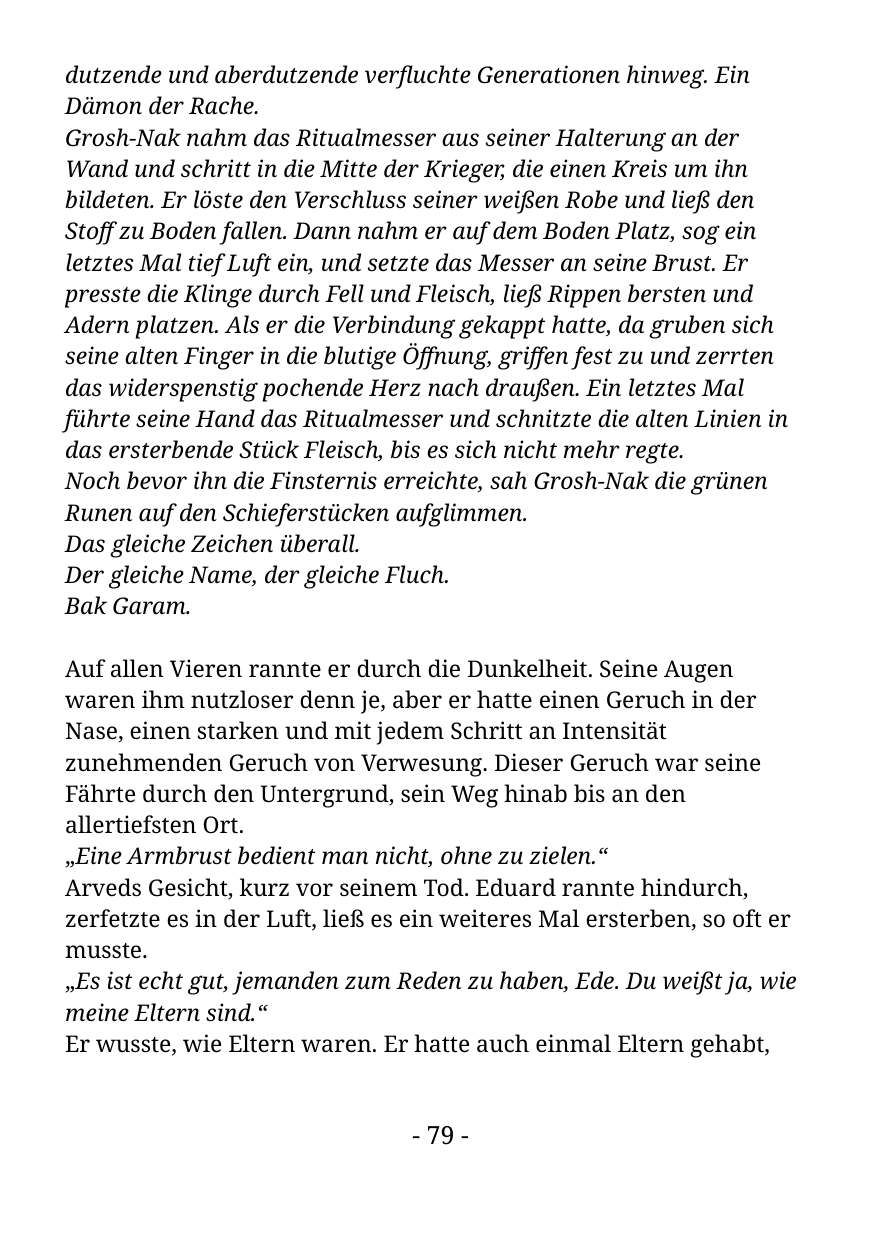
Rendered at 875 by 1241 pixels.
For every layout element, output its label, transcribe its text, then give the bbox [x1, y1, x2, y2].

text dutzende und aberdutzende verfluchte Generationen hinweg. Ein Dämon der Rache. Grosh-Nak nahm das Ritualmesser aus seiner Halterung an der Wand und schritt in die Mitte der Krieger, die einen Kreis um ihn bildeten. Er löste den Verschluss seiner weißen Robe und ließ den Stoff zu Boden fallen. Dann nahm er auf dem Boden Platz, sog ein letztes Mal tief Luft ein, und setzte das Messer an seine Brust. Er presste die Klinge durch Fell und Fleisch, ließ Rippen bersten und Adern platzen. Als er die Verbindung gekappt hatte, da gruben sich seine alten Finger in die blutige Öffnung, griffen fest zu und zerrten das widerspenstig pochende Herz nach draußen. Ein letztes Mal führte seine Hand das Ritualmesser und schnitzte die alten Linien in das ersterbende Stück Fleisch, bis es sich nicht mehr regte. Noch bevor ihn die Finsternis erreichte, sah Grosh-Nak die grünen Runen auf den Schieferstücken aufglimmen. Das gleiche Zeichen überall. Der gleiche Name, der gleiche Fluch. Bak Garam. Auf allen Vieren rannte er durch die Dunkelheit. Seine Augen waren ihm nutzloser denn je, aber er hatte einen Geruch in der Nase, einen starken und mit jedem Schritt an Intensität zunehmenden Geruch von Verwesung. Dieser Geruch war seine Fährte durch den Untergrund, sein Weg hinab bis an den allertiefsten Ort. „Eine Armbrust bedient man nicht, ohne zu zielen.“ Arveds Gesicht, kurz vor seinem Tod. Eduard rannte hindurch, zerfetzte es in der Luft, ließ es ein weiteres Mal ersterben, so oft er musste. „Es ist echt gut, jemanden zum Reden zu haben, Ede. Du weißt ja, wie meine Eltern sind.“ Er wusste, wie Eltern waren. Er hatte auch einmal Eltern gehabt, [65, 59, 809, 1059]
